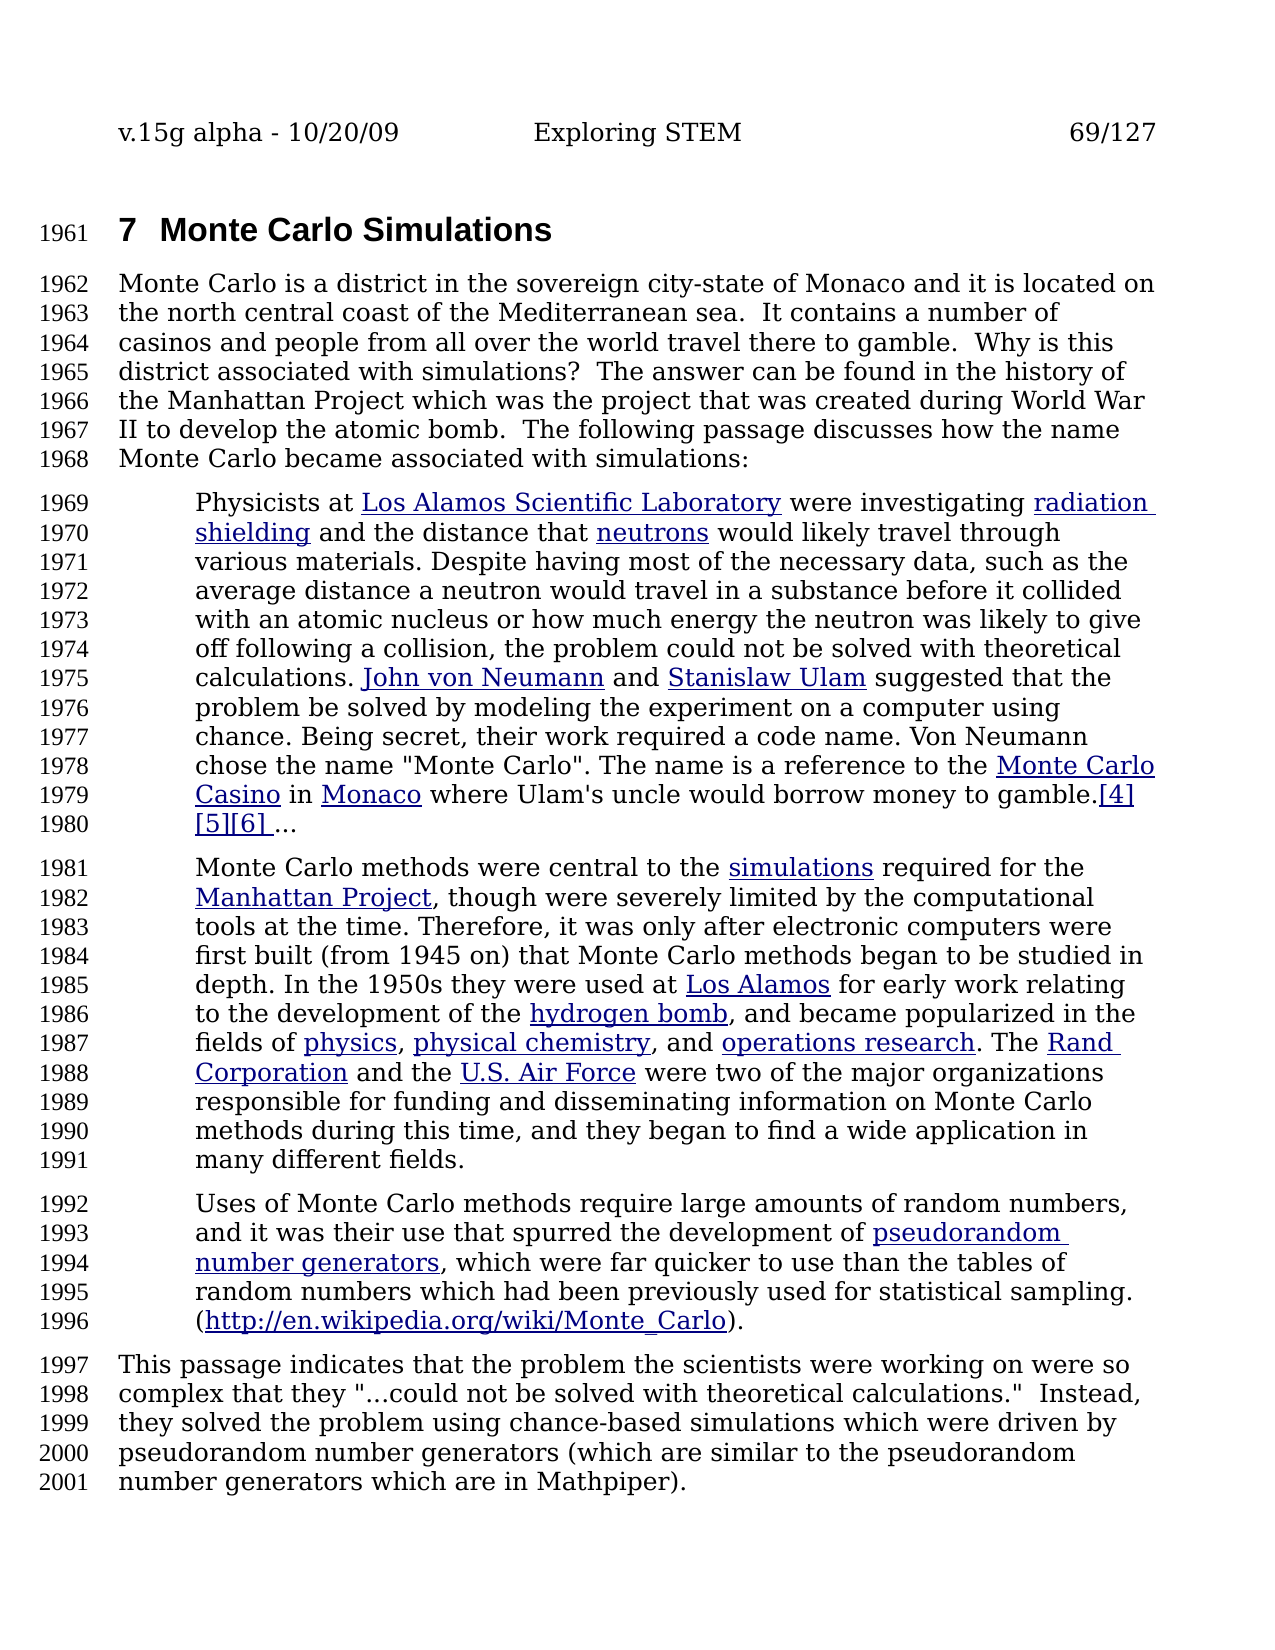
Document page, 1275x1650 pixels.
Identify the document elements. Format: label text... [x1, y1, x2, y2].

text Monte Carlo methods were central to the simulations required for the Manhattan Project, though were severely limited by the computational tools at the time. Therefore, it was only after electronic computers were first built (from 1945 on) that Monte Carlo methods began to be studied in depth. In the 1950s they were used at Los Alamos for early work relating to the development of the hydrogen bomb, and became popularized in the fields of physics, physical chemistry, and operations research. The Rand Corporation and the U.S. Air Force were two of the major organizations responsible for funding and disseminating information on Monte Carlo methods during this time, and they began to find a wide application in many different fields. [195, 853, 1157, 1174]
text Physicists at Los Alamos Scientific Laboratory were investigating radiation shielding and the distance that neutrons would likely travel through various materials. Despite having most of the necessary data, such as the average distance a neutron would travel in a substance before it collided with an atomic nucleus or how much energy the neutron was likely to give off following a collision, the problem could not be solved with theoretical calculations. John von Neumann and Stanislaw Ulam suggested that the problem be solved by modeling the experiment on a computer using chance. Being secret, their work required a code name. Von Neumann chose the name "Monte Carlo". The name is a reference to the Monte Carlo Casino in Monaco where Ulam's uncle would borrow money to gamble.[4][5][6] ... [195, 488, 1157, 838]
subtitle Monte Carlo Simulations [118, 210, 1157, 248]
text This passage indicates that the problem the scientists were working on were so complex that they "...could not be solved with theoretical calculations." Instead, they solved the problem using chance-based simulations which were driven by pseudorandom number generators (which are similar to the pseudorandom number generators which are in Mathpiper). [118, 1350, 1157, 1496]
text Uses of Monte Carlo methods require large amounts of random numbers, and it was their use that spurred the development of pseudorandom number generators, which were far quicker to use than the tables of random numbers which had been previously used for statistical sampling. (http://en.wikipedia.org/wiki/Monte_Carlo). [195, 1189, 1157, 1335]
text Monte Carlo is a district in the sovereign city-state of Monaco and it is located on the north central coast of the Mediterranean sea. It contains a number of casinos and people from all over the world travel there to gamble. Why is this district associated with simulations? The answer can be found in the history of the Manhattan Project which was the project that was created during World War II to develop the atomic bomb. The following passage discusses how the name Monte Carlo became associated with simulations: [118, 269, 1157, 473]
